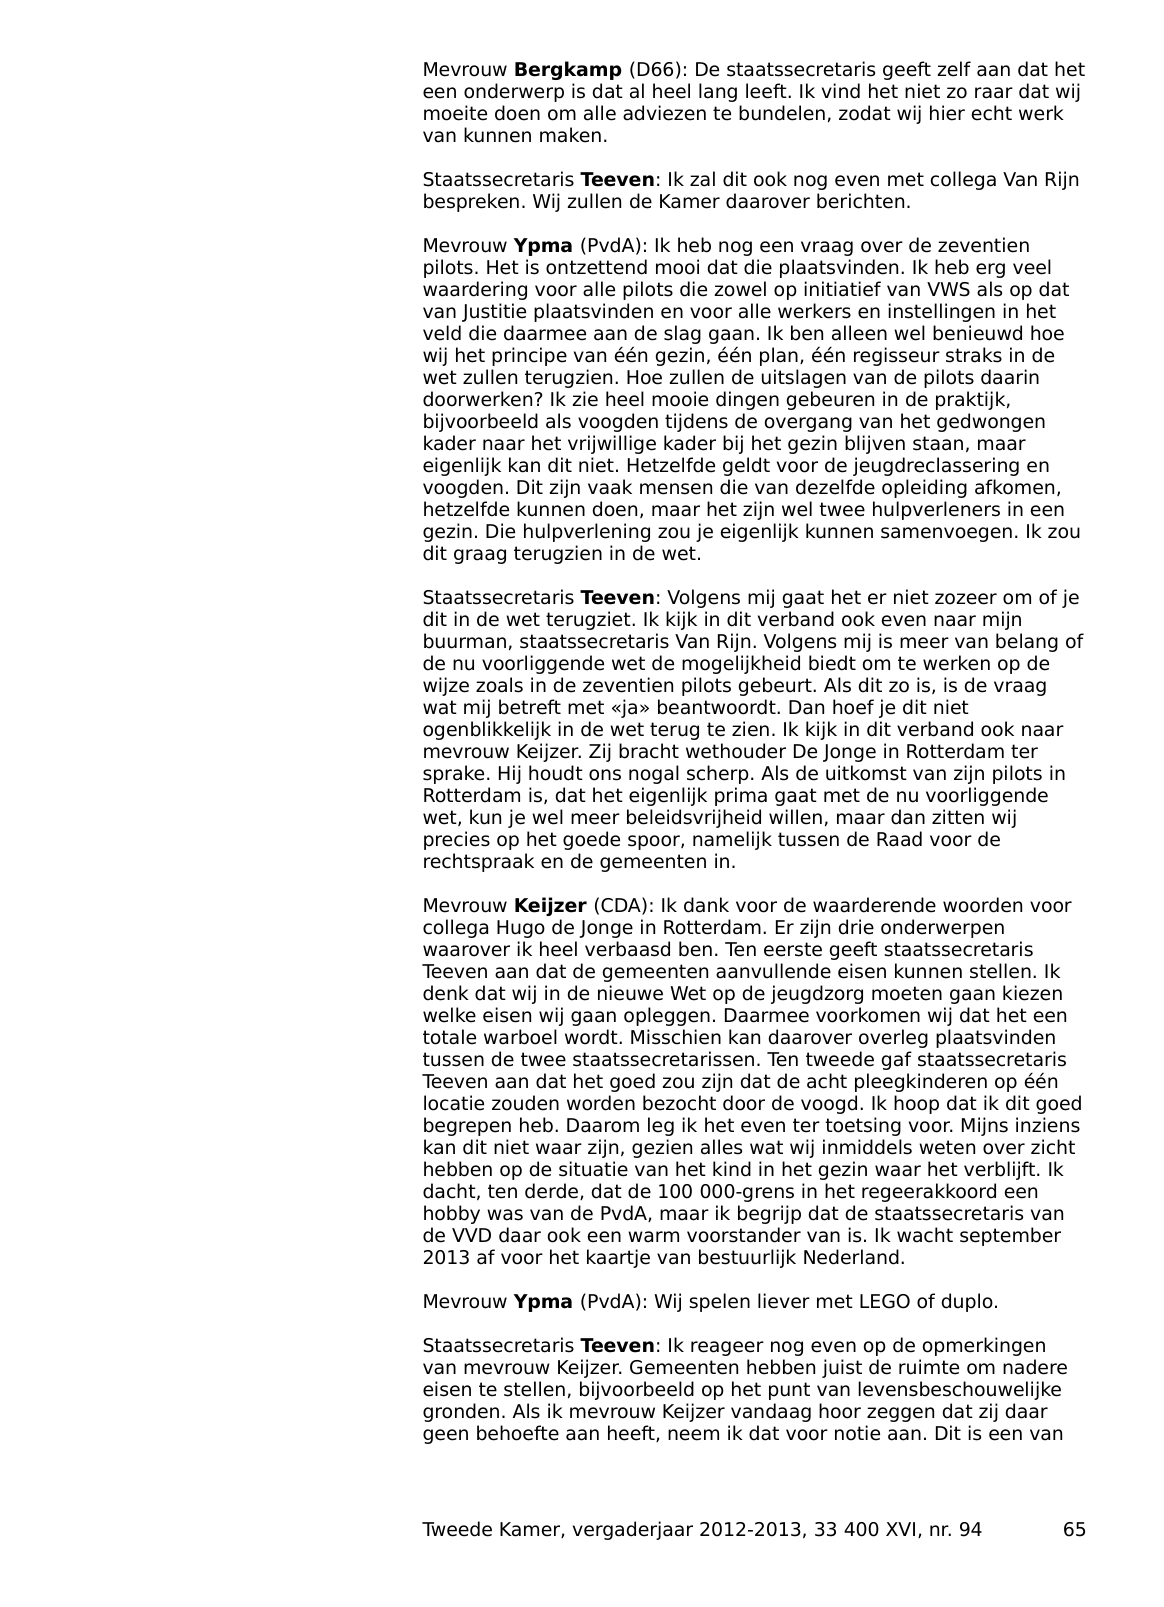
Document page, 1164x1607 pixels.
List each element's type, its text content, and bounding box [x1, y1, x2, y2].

text Mevrouw Bergkamp (D66): De staatssecretaris geeft zelf aan dat het een onderwerp is dat al heel lang leeft. Ik vind het niet zo raar dat wij moeite doen om alle adviezen te bundelen, zodat wij hier echt werk van kunnen maken. [422, 59, 1087, 147]
text Staatssecretaris Teeven: Ik zal dit ook nog even met collega Van Rijn bespreken. Wij zullen de Kamer daarover berichten. [422, 169, 1087, 213]
text Staatssecretaris Teeven: Volgens mij gaat het er niet zozeer om of je dit in de wet terugziet. Ik kijk in dit verband ook even naar mijn buurman, staatssecretaris Van Rijn. Volgens mij is meer van belang of de nu voorliggende wet de mogelijkheid biedt om te werken op de wijze zoals in de zeventien pilots gebeurt. Als dit zo is, is de vraag wat mij betreft met «ja» beantwoordt. Dan hoef je dit niet ogenblikkelijk in de wet terug te zien. Ik kijk in dit verband ook naar mevrouw Keijzer. Zij bracht wethouder De Jonge in Rotterdam ter sprake. Hij houdt ons nogal scherp. Als de uitkomst van zijn pilots in Rotterdam is, dat het eigenlijk prima gaat met de nu voorliggende wet, kun je wel meer beleidsvrijheid willen, maar dan zitten wij precies op het goede spoor, namelijk tussen de Raad voor de rechtspraak en de gemeenten in. [422, 587, 1087, 873]
text Mevrouw Ypma (PvdA): Ik heb nog een vraag over de zeventien pilots. Het is ontzettend mooi dat die plaatsvinden. Ik heb erg veel waardering voor alle pilots die zowel op initiatief van VWS als op dat van Justitie plaatsvinden en voor alle werkers en instellingen in het veld die daarmee aan de slag gaan. Ik ben alleen wel benieuwd hoe wij het principe van één gezin, één plan, één regisseur straks in de wet zullen terugzien. Hoe zullen de uitslagen van de pilots daarin doorwerken? Ik zie heel mooie dingen gebeuren in de praktijk, bijvoorbeeld als voogden tijdens de overgang van het gedwongen kader naar het vrijwillige kader bij het gezin blijven staan, maar eigenlijk kan dit niet. Hetzelfde geldt voor de jeugdreclassering en voogden. Dit zijn vaak mensen die van dezelfde opleiding afkomen, hetzelfde kunnen doen, maar het zijn wel twee hulpverleners in een gezin. Die hulpverlening zou je eigenlijk kunnen samenvoegen. Ik zou dit graag terugzien in de wet. [422, 235, 1087, 565]
text Mevrouw Ypma (PvdA): Wij spelen liever met LEGO of duplo. [422, 1291, 1087, 1313]
text Staatssecretaris Teeven: Ik reageer nog even op de opmerkingen van mevrouw Keijzer. Gemeenten hebben juist de ruimte om nadere eisen te stellen, bijvoorbeeld op het punt van levensbeschouwelijke gronden. Als ik mevrouw Keijzer vandaag hoor zeggen dat zij daar geen behoefte aan heeft, neem ik dat voor notie aan. Dit is een van [422, 1335, 1087, 1445]
text Mevrouw Keijzer (CDA): Ik dank voor de waarderende woorden voor collega Hugo de Jonge in Rotterdam. Er zijn drie onderwerpen waarover ik heel verbaasd ben. Ten eerste geeft staatssecretaris Teeven aan dat de gemeenten aanvullende eisen kunnen stellen. Ik denk dat wij in de nieuwe Wet op de jeugdzorg moeten gaan kiezen welke eisen wij gaan opleggen. Daarmee voorkomen wij dat het een totale warboel wordt. Misschien kan daarover overleg plaatsvinden tussen de twee staatssecretarissen. Ten tweede gaf staatssecretaris Teeven aan dat het goed zou zijn dat de acht pleegkinderen op één locatie zouden worden bezocht door de voogd. Ik hoop dat ik dit goed begrepen heb. Daarom leg ik het even ter toetsing voor. Mijns inziens kan dit niet waar zijn, gezien alles wat wij inmiddels weten over zicht hebben op de situatie van het kind in het gezin waar het verblijft. Ik dacht, ten derde, dat de 100 000-grens in het regeerakkoord een hobby was van de PvdA, maar ik begrijp dat de staatssecretaris van de VVD daar ook een warm voorstander van is. Ik wacht september 2013 af voor het kaartje van bestuurlijk Nederland. [422, 895, 1087, 1269]
